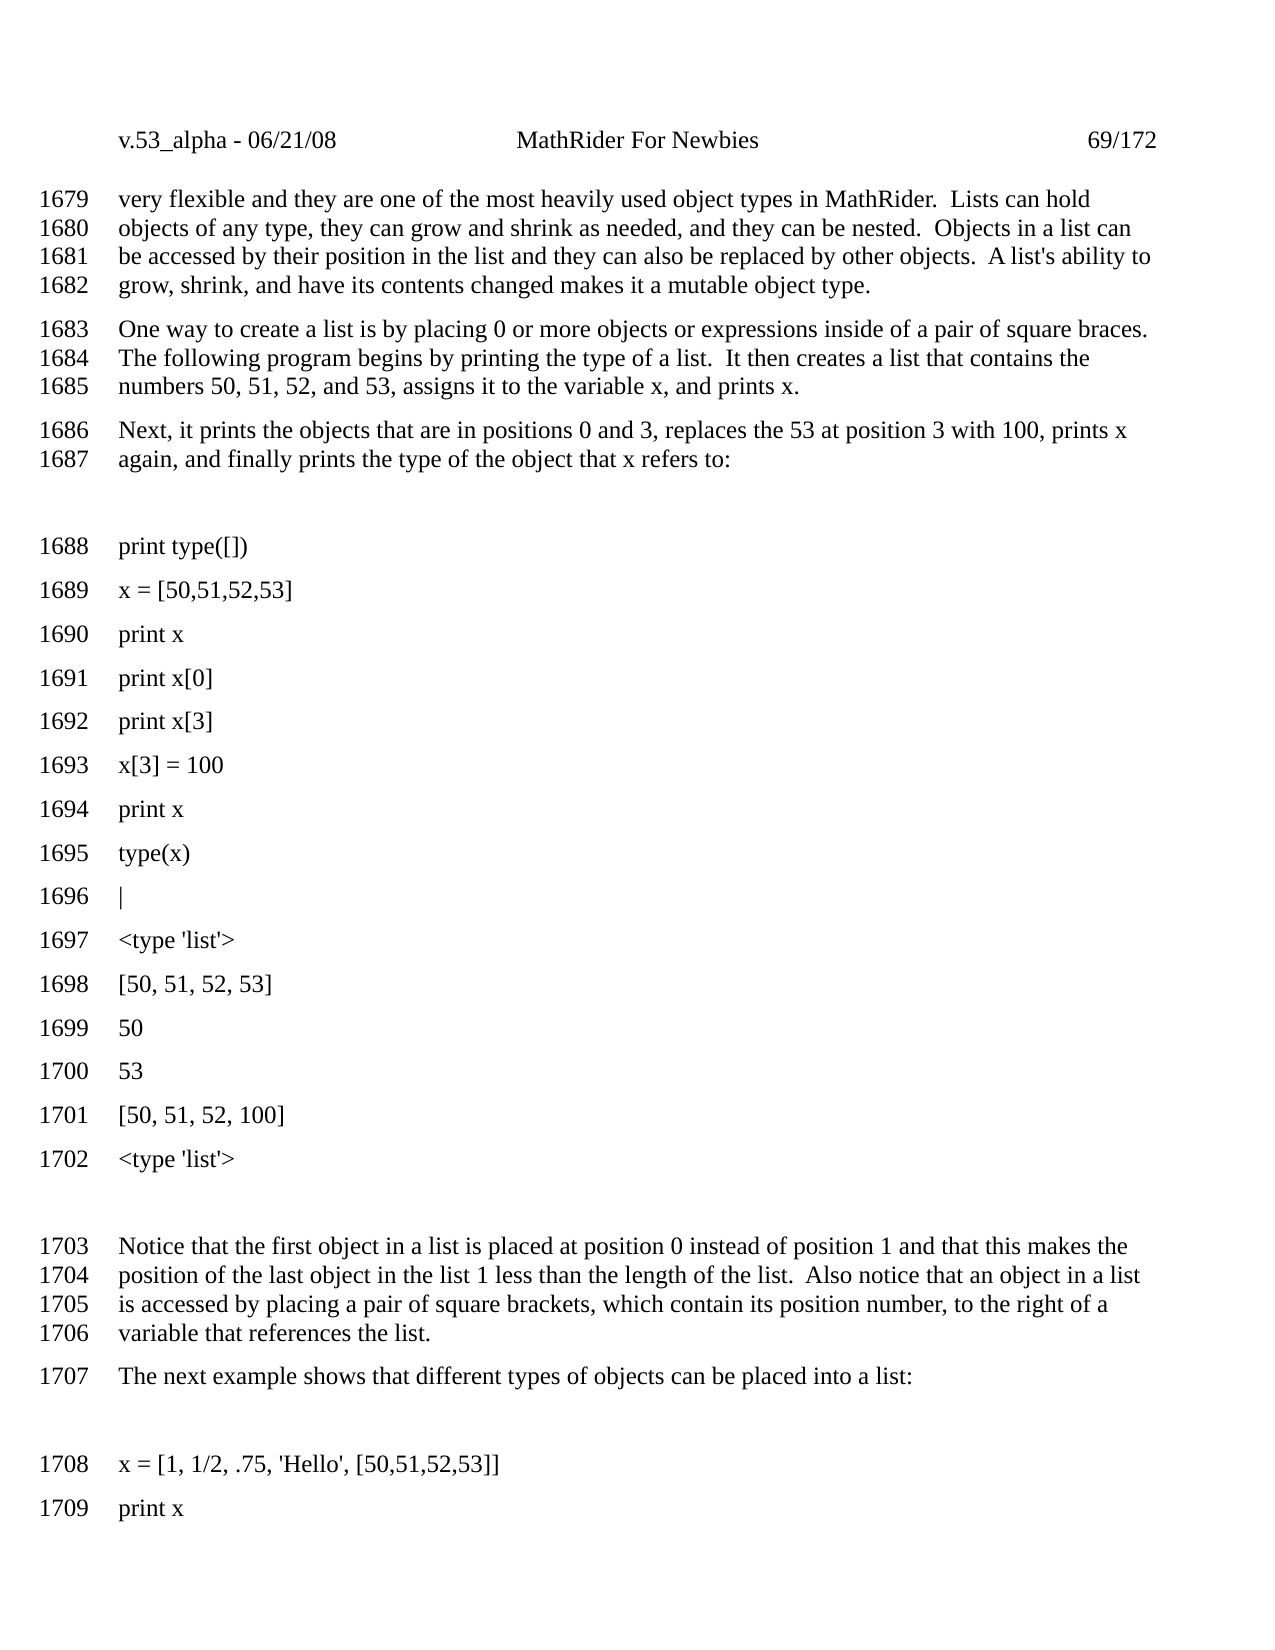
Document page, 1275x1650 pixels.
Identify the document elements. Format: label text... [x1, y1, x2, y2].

text print x[0] [118, 663, 1157, 691]
text x[3] = 100 [118, 750, 1157, 779]
text Next, it prints the objects that are in positions 0 and 3, replaces the 53 at position 3 with 100, prints x again, and finally prints the type of the object that x refers to: [118, 415, 1157, 473]
text The next example shows that different types of objects can be placed into a list: [118, 1361, 1157, 1390]
text print x [118, 794, 1157, 823]
text type(x) [118, 838, 1157, 866]
text print type([]) [118, 531, 1157, 560]
text 53 [118, 1056, 1157, 1085]
text | [118, 881, 1157, 910]
text <type 'list'> [118, 925, 1157, 954]
text [50, 51, 52, 53] [118, 969, 1157, 998]
text print x [118, 619, 1157, 648]
text print x[3] [118, 706, 1157, 735]
text very flexible and they are one of the most heavily used object types in MathRider. Lists can hold objects of any type, they can grow and shrink as needed, and they can be nested. Objects in a list can be accessed by their position in the list and they can also be replaced by other objects. A list's ability to grow, shrink, and have its contents changed makes it a mutable object type. [118, 184, 1157, 299]
text Notice that the first object in a list is placed at position 0 instead of position 1 and that this makes the position of the last object in the list 1 less than the length of the list. Also notice that an object in a list is accessed by placing a pair of square brackets, which contain its position number, to the right of a variable that references the list. [118, 1231, 1157, 1346]
text x = [50,51,52,53] [118, 575, 1157, 604]
text One way to create a list is by placing 0 or more objects or expressions inside of a pair of square braces. The following program begins by printing the type of a list. It then creates a list that contains the numbers 50, 51, 52, and 53, assigns it to the variable x, and prints x. [118, 314, 1157, 400]
text <type 'list'> [118, 1144, 1157, 1173]
text x = [1, 1/2, .75, 'Hello', [50,51,52,53]] [118, 1449, 1157, 1478]
text 50 [118, 1013, 1157, 1041]
text [50, 51, 52, 100] [118, 1100, 1157, 1129]
text print x [118, 1493, 1157, 1521]
